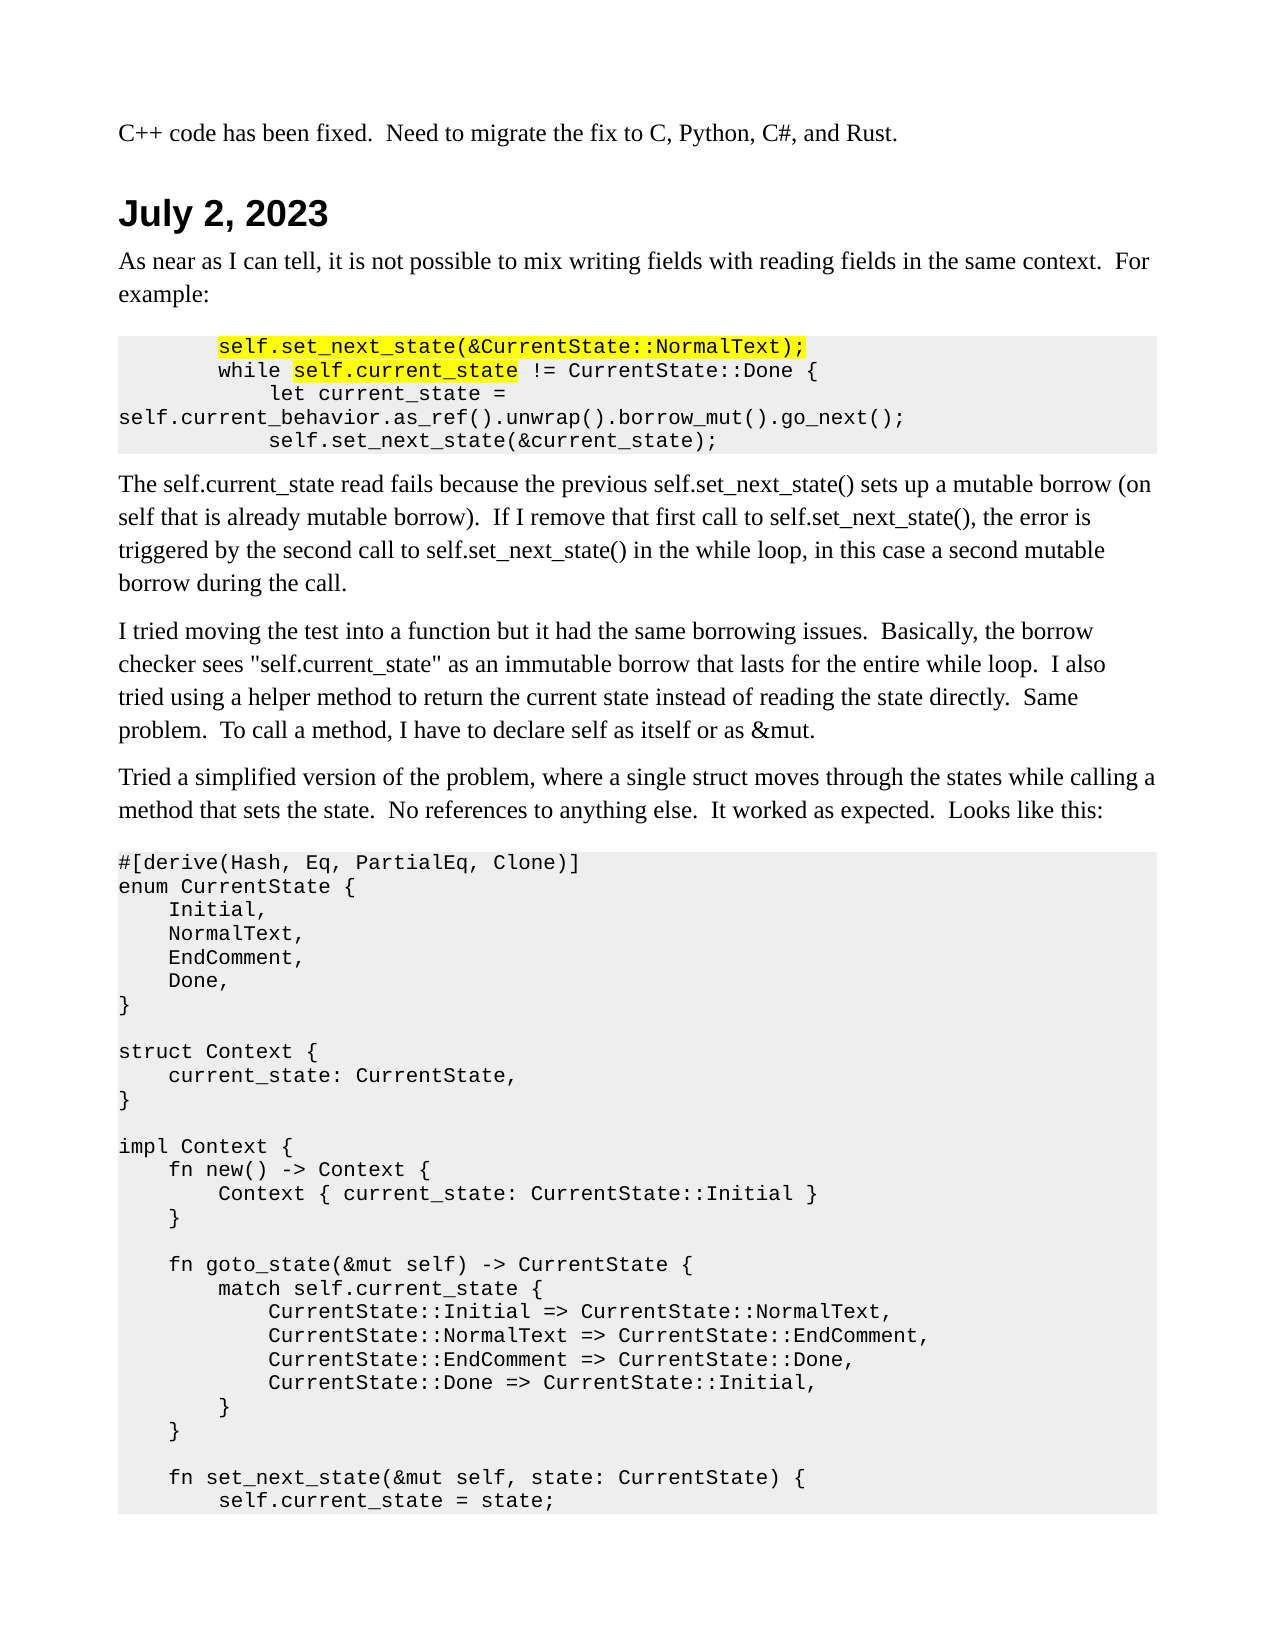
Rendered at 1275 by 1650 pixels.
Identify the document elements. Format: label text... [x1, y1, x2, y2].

text let current_state = self.current_behavior.as_ref().unwrap().borrow_mut().go_next(); [118, 383, 1157, 431]
text while self.current_state != CurrentState::Done { [118, 359, 1157, 383]
text C++ code has been fixed. Need to migrate the fix to C, Python, C#, and Rust. [118, 118, 1157, 147]
text struct Context { [118, 1041, 1157, 1065]
text CurrentState::Initial => CurrentState::NormalText, [118, 1301, 1157, 1325]
text } [118, 1396, 1157, 1419]
text The self.current_state read fails because the previous self.set_next_state() sets up a mutable borrow (on self that is already mutable borrow). If I remove that first call to self.set_next_state(), the error is triggered by the second call to self.set_next_state() in the while loop, in this case a second mutable borrow during the call. [118, 469, 1157, 597]
text Initial, [118, 899, 1157, 923]
text NormalText, [118, 923, 1157, 947]
text Done, [118, 970, 1157, 994]
text I tried moving the test into a function but it had the same borrowing issues. Basically, the borrow checker sees "self.current_state" as an immutable borrow that lasts for the entire while loop. I also tried using a helper method to return the current state instead of reading the state directly. Same problem. To call a method, I have to declare self as itself or as &mut. [118, 616, 1157, 744]
text enum CurrentState { [118, 876, 1157, 899]
text CurrentState::EndComment => CurrentState::Done, [118, 1349, 1157, 1372]
text CurrentState::NormalText => CurrentState::EndComment, [118, 1325, 1157, 1349]
text self.set_next_state(&current_state); [118, 431, 1157, 454]
text } [118, 1088, 1157, 1112]
text self.set_next_state(&CurrentState::NormalText); [118, 336, 1157, 359]
text } [118, 1207, 1157, 1230]
text match self.current_state { [118, 1278, 1157, 1301]
text CurrentState::Done => CurrentState::Initial, [118, 1372, 1157, 1396]
text #[derive(Hash, Eq, PartialEq, Clone)] [118, 852, 1157, 876]
text Context { current_state: CurrentState::Initial } [118, 1183, 1157, 1207]
text fn new() -> Context { [118, 1159, 1157, 1183]
text EndComment, [118, 947, 1157, 970]
text fn set_next_state(&mut self, state: CurrentState) { [118, 1467, 1157, 1491]
subtitle July 2, 2023 [118, 191, 1157, 234]
text Tried a simplified version of the problem, where a single struct moves through the states while calling a method that sets the state. No references to anything else. It worked as expected. Looks like this: [118, 762, 1157, 824]
text } [118, 994, 1157, 1018]
text current_state: CurrentState, [118, 1065, 1157, 1088]
text impl Context { [118, 1136, 1157, 1159]
text self.current_state = state; [118, 1491, 1157, 1514]
text As near as I can tell, it is not possible to mix writing fields with reading fields in the same context. For example: [118, 246, 1157, 308]
text } [118, 1419, 1157, 1443]
text fn goto_state(&mut self) -> CurrentState { [118, 1254, 1157, 1278]
